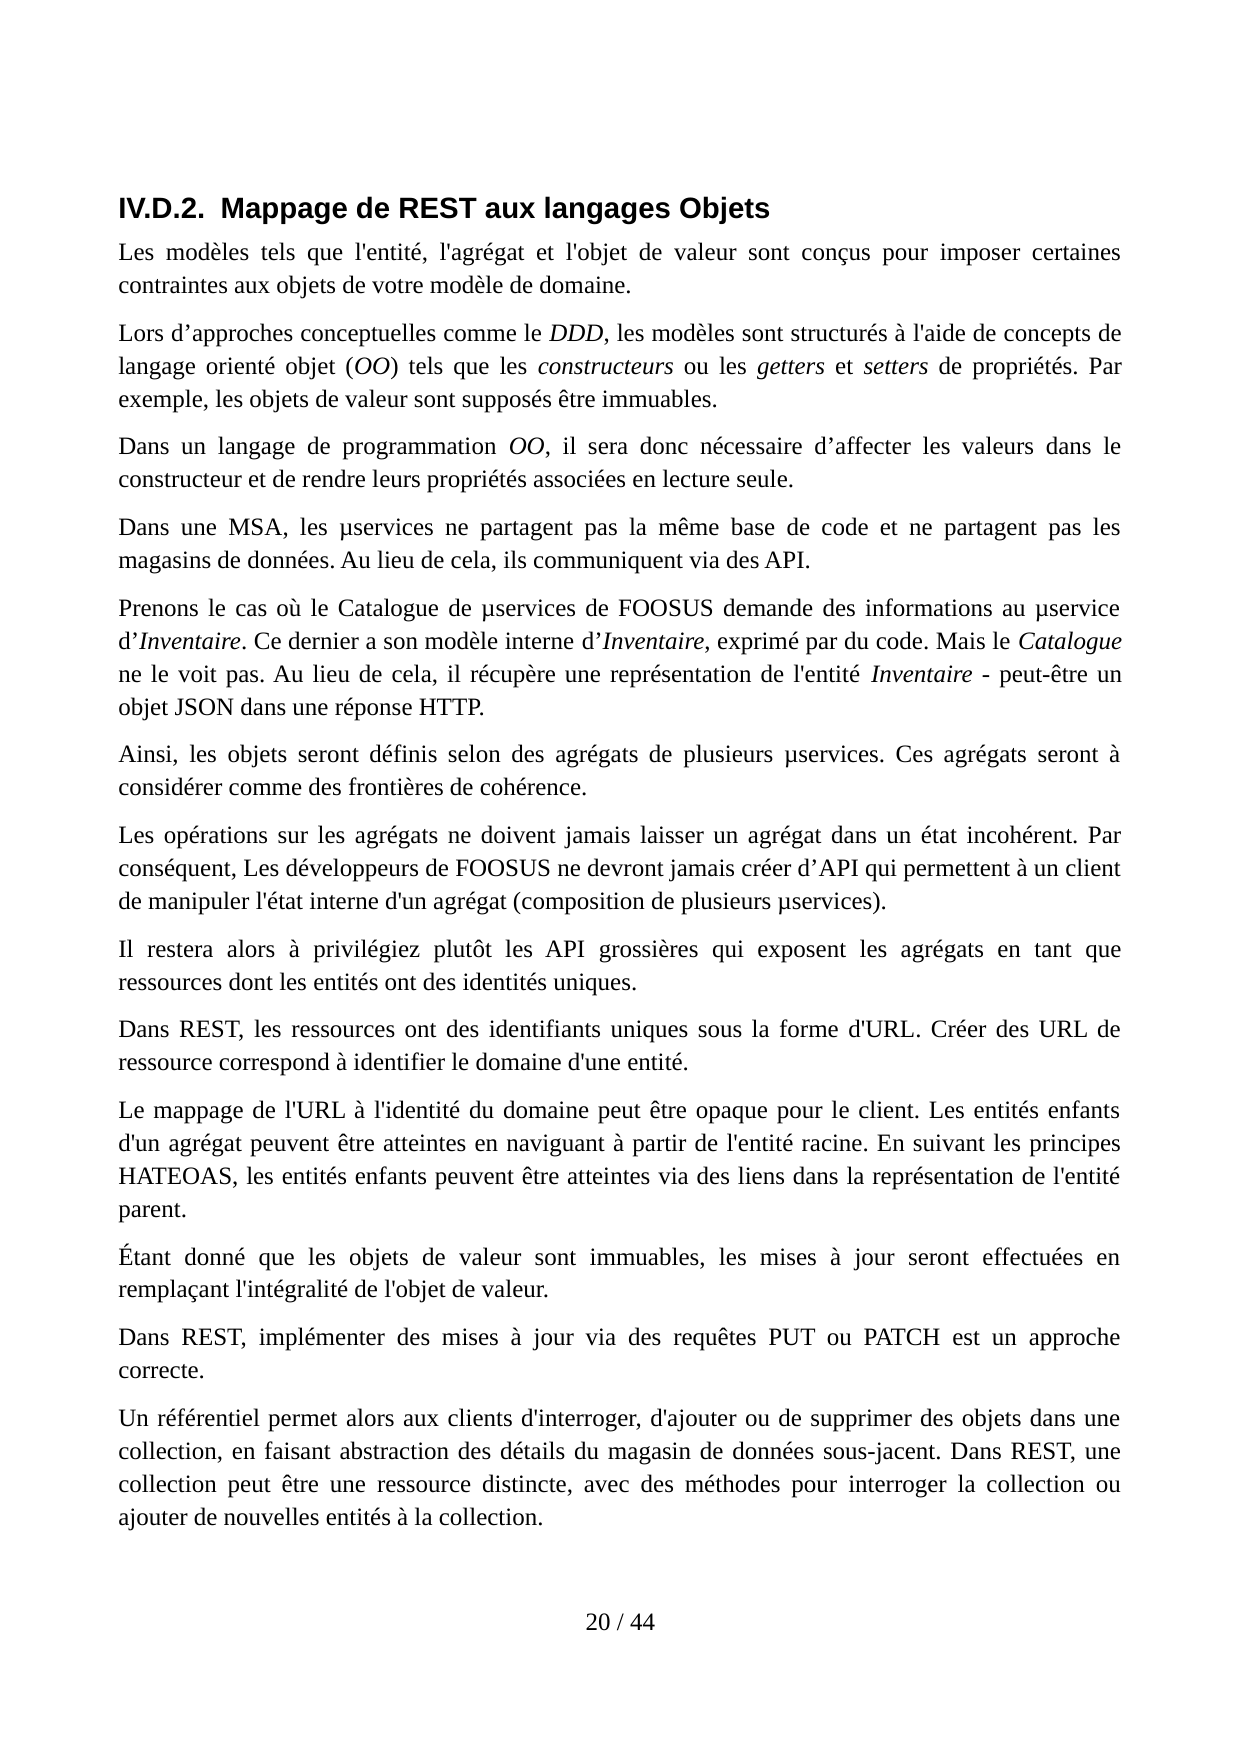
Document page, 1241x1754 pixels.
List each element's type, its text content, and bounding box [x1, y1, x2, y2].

text Ainsi, les objets seront définis selon des agrégats de plusieurs µservices. Ces agrégats seront à considérer comme des frontières de cohérence. [118, 739, 1122, 801]
text Lors d’approches conceptuelles comme le DDD, les modèles sont structurés à l'aide de concepts de langage orienté objet (OO) tels que les constructeurs ou les getters et setters de propriétés. Par exemple, les objets de valeur sont supposés être immuables. [118, 318, 1122, 413]
text Il restera alors à privilégiez plutôt les API grossières qui exposent les agrégats en tant que ressources dont les entités ont des identités uniques. [118, 934, 1122, 995]
text Dans une MSA, les µservices ne partagent pas la même base de code et ne partagent pas les magasins de données. Au lieu de cela, ils communiquent via des API. [118, 512, 1122, 574]
text Dans REST, implémenter des mises à jour via des requêtes PUT ou PATCH est un approche correcte. [118, 1322, 1122, 1384]
text Dans REST, les ressources ont des identifiants uniques sous la forme d'URL. Créer des URL de ressource correspond à identifier le domaine d'une entité. [118, 1014, 1122, 1076]
text Étant donné que les objets de valeur sont immuables, les mises à jour seront effectuées en remplaçant l'intégralité de l'objet de valeur. [118, 1242, 1122, 1303]
text Le mappage de l'URL à l'identité du domaine peut être opaque pour le client. Les entités enfants d'un agrégat peuvent être atteintes en naviguant à partir de l'entité racine. En suivant les principes HATEOAS, les entités enfants peuvent être atteintes via des liens dans la représentation de l'entité parent. [118, 1095, 1122, 1223]
text Dans un langage de programmation OO, il sera donc nécessaire d’affecter les valeurs dans le constructeur et de rendre leurs propriétés associées en lecture seule. [118, 431, 1122, 493]
text Les modèles tels que l'entité, l'agrégat et l'objet de valeur sont conçus pour imposer certaines contraintes aux objets de votre modèle de domaine. [118, 237, 1122, 299]
text Les opérations sur les agrégats ne doivent jamais laisser un agrégat dans un état incohérent. Par conséquent, Les développeurs de FOOSUS ne devront jamais créer d’API qui permettent à un client de manipuler l'état interne d'un agrégat (composition de plusieurs µservices). [118, 820, 1122, 915]
text Prenons le cas où le Catalogue de µservices de FOOSUS demande des informations au µservice d’Inventaire. Ce dernier a son modèle interne d’Inventaire, exprimé par du code. Mais le Catalogue ne le voit pas. Au lieu de cela, il récupère une représentation de l'entité Inventaire - peut-être un objet JSON dans une réponse HTTP. [118, 593, 1122, 721]
text Un référentiel permet alors aux clients d'interroger, d'ajouter ou de supprimer des objets dans une collection, en faisant abstraction des détails du magasin de données sous-jacent. Dans REST, une collection peut être une ressource distincte, avec des méthodes pour interroger la collection ou ajouter de nouvelles entités à la collection. [118, 1403, 1122, 1531]
subtitle Mappage de REST aux langages Objets [118, 191, 1122, 225]
